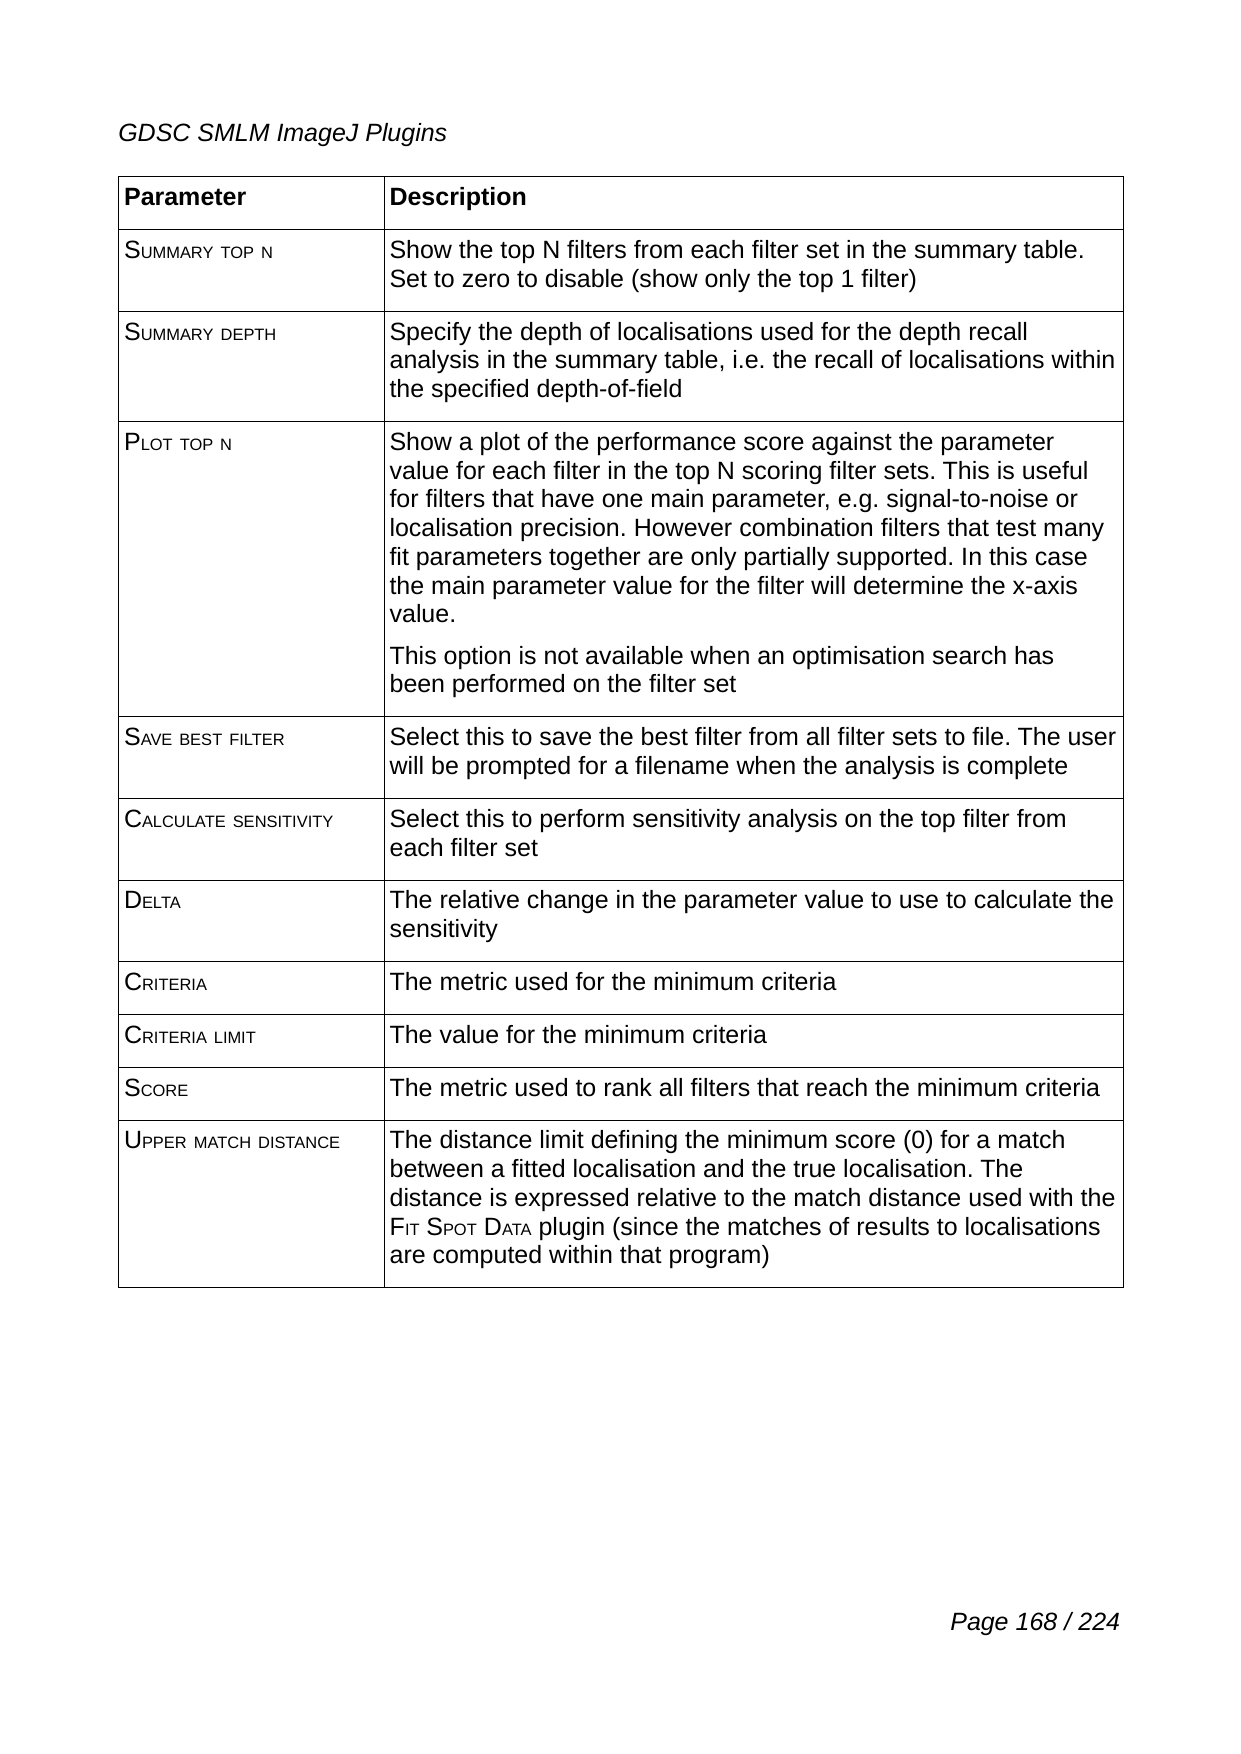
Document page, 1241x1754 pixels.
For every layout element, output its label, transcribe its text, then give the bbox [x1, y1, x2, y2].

table_cell Select this to save the best filter from all filter sets to file. The user will be prompted for a filename when the analysis is complete [385, 717, 1123, 798]
table_cell The value for the minimum criteria [385, 1015, 1123, 1067]
table_cell Calculate sensitivity [119, 799, 384, 879]
table_cell The distance limit defining the minimum score (0) for a match between a fitted localisation and the true localisation. The distance is expressed relative to the match distance used with the Fit Spot Data plugin (since the matches of results to localisations are computed within that program) [385, 1121, 1123, 1287]
table_cell The metric used to rank all filters that reach the minimum criteria [385, 1068, 1123, 1119]
table_cell Score [119, 1068, 384, 1119]
table_header Parameter [119, 177, 384, 229]
table_cell Save best filter [119, 717, 384, 798]
table_cell Criteria limit [119, 1015, 384, 1067]
table_cell Select this to perform sensitivity analysis on the top filter from each filter set [385, 799, 1123, 879]
table_cell Summary depth [119, 312, 384, 421]
table_cell Summary top n [119, 230, 384, 311]
table_cell Delta [119, 881, 384, 961]
table_cell Upper match distance [119, 1121, 384, 1287]
table_cell The relative change in the parameter value to use to calculate the sensitivity [385, 881, 1123, 961]
table_cell Show the top N filters from each filter set in the summary table. Set to zero to disable (show only the top 1 filter) [385, 230, 1123, 311]
table_header Description [385, 177, 1123, 229]
table_cell Specify the depth of localisations used for the depth recall analysis in the summary table, i.e. the recall of localisations within the specified depth-of-field [385, 312, 1123, 421]
table_cell Plot top n [119, 422, 384, 716]
table_cell Criteria [119, 962, 384, 1014]
table_cell The metric used for the minimum criteria [385, 962, 1123, 1014]
table_cell Show a plot of the performance score against the parameter value for each filter in the top N scoring filter sets. This is useful for filters that have one main parameter, e.g. signal-to-noise or localisation precision. However combination filters that test many fit parameters together are only partially supported. In this case the main parameter value for the filter will determine the x-axis value. This option is not available when an optimisation search has been performed on the filter set [385, 422, 1123, 716]
